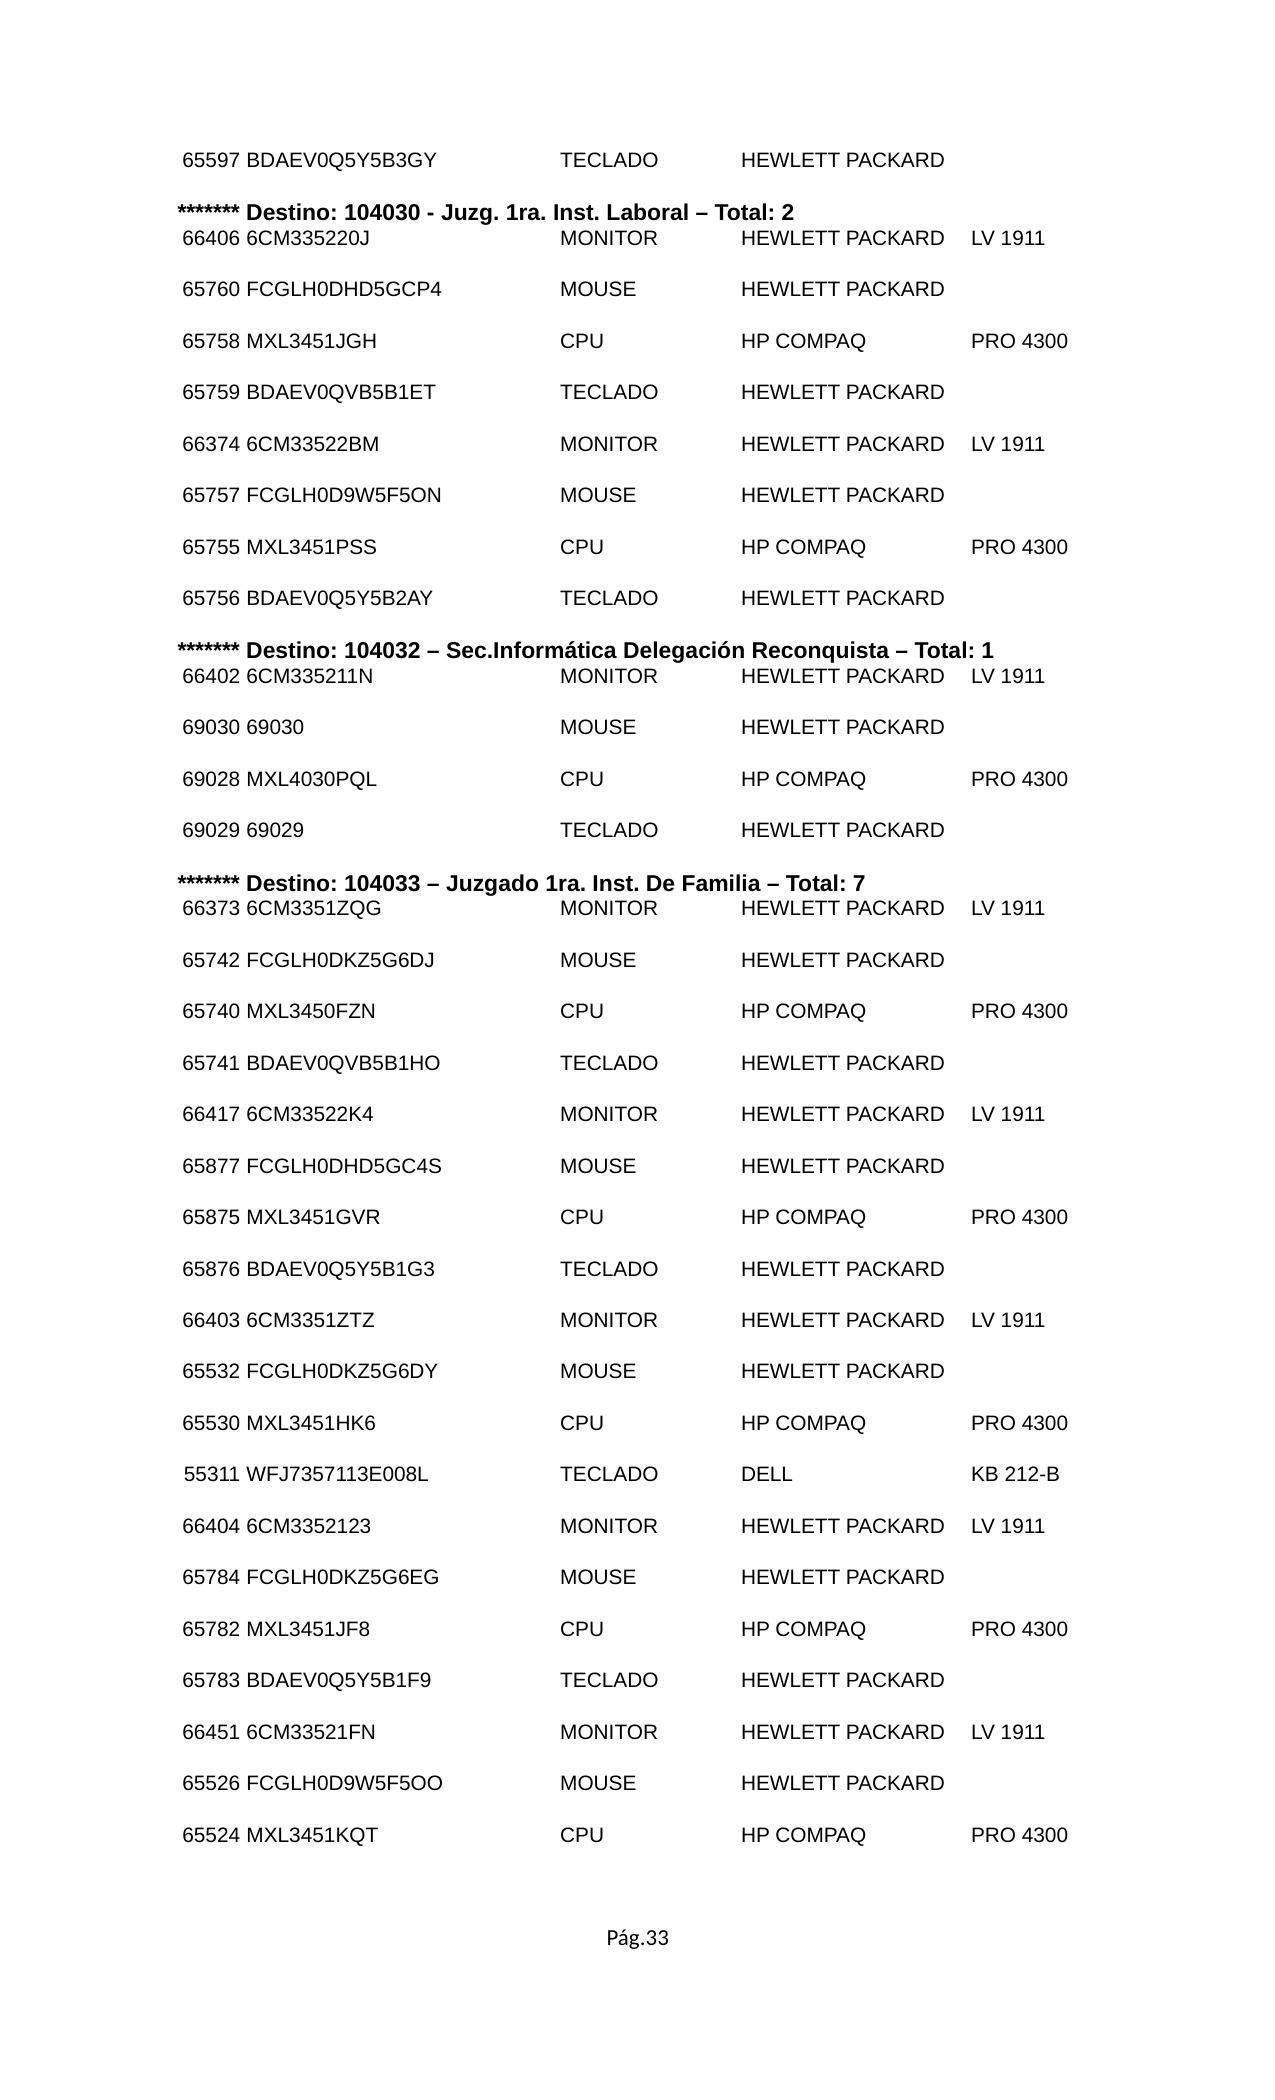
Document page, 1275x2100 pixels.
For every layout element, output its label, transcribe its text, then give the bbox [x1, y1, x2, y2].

table_cell DELL [739, 1463, 968, 1513]
table_header 6CM3351ZQG [244, 897, 557, 947]
table_cell 6CM33521FN [244, 1720, 557, 1771]
table_cell TECLADO [558, 1257, 738, 1308]
table_cell MXL3451GVR [244, 1206, 557, 1256]
table_cell KB 212-B [969, 1463, 1119, 1513]
table_cell 65524 [175, 1823, 243, 1874]
subtitle ******* Destino: 104032 – Sec.Informática Delegación Reconquista – Total: 1 [177, 637, 1225, 664]
table_cell HEWLETT PACKARD [739, 587, 968, 637]
table_cell [969, 587, 1119, 637]
table_cell CPU [558, 1000, 738, 1050]
table_cell 6CM33522BM [244, 432, 557, 483]
table_cell PRO 4300 [969, 1823, 1119, 1874]
table_cell HEWLETT PACKARD [739, 949, 968, 999]
table_cell 65597 [175, 149, 243, 199]
table_header 66402 [175, 665, 243, 715]
table_cell [969, 949, 1119, 999]
table_cell HP COMPAQ [739, 1617, 968, 1668]
table_cell HEWLETT PACKARD [739, 484, 968, 534]
table_cell MONITOR [558, 1515, 738, 1565]
table_cell 65740 [175, 1000, 243, 1050]
table_cell TECLADO [558, 149, 738, 199]
table_cell CPU [558, 535, 738, 586]
table_cell 65784 [175, 1566, 243, 1616]
table_cell FCGLH0DHD5GC4S [244, 1154, 557, 1205]
table_cell FCGLH0D9W5F5OO [244, 1772, 557, 1822]
table_cell HP COMPAQ [739, 1000, 968, 1050]
table_cell 65755 [175, 535, 243, 586]
table_cell HEWLETT PACKARD [739, 1669, 968, 1719]
table_cell HEWLETT PACKARD [739, 1309, 968, 1359]
table_cell HP COMPAQ [739, 1206, 968, 1256]
table_cell MONITOR [558, 1309, 738, 1359]
table_cell MOUSE [558, 1772, 738, 1822]
table_cell [969, 1772, 1119, 1822]
subtitle ******* Destino: 104033 – Juzgado 1ra. Inst. De Familia – Total: 7 [177, 870, 1225, 896]
table_cell HP COMPAQ [739, 535, 968, 586]
table_cell BDAEV0Q5Y5B2AY [244, 587, 557, 637]
table_cell 55311 [175, 1463, 243, 1513]
table_header LV 1911 [969, 897, 1119, 947]
table_cell [969, 278, 1119, 328]
table_header LV 1911 [969, 665, 1119, 715]
table_cell TECLADO [558, 381, 738, 431]
table_cell HEWLETT PACKARD [739, 1051, 968, 1102]
table_cell MOUSE [558, 1360, 738, 1411]
table_cell CPU [558, 330, 738, 380]
table_cell 65526 [175, 1772, 243, 1822]
table_cell FCGLH0DKZ5G6EG [244, 1566, 557, 1616]
table_cell CPU [558, 1412, 738, 1462]
table_cell PRO 4300 [969, 1617, 1119, 1668]
table_cell HEWLETT PACKARD [739, 1103, 968, 1153]
table_cell PRO 4300 [969, 1206, 1119, 1256]
table_cell FCGLH0DKZ5G6DY [244, 1360, 557, 1411]
table_cell TECLADO [558, 819, 738, 869]
table_header 66373 [175, 897, 243, 947]
table_cell [969, 1669, 1119, 1719]
table_cell 69029 [175, 819, 243, 869]
table_cell HEWLETT PACKARD [739, 1772, 968, 1822]
table_cell 6CM3352123 [244, 1515, 557, 1565]
table_cell HP COMPAQ [739, 1823, 968, 1874]
table_cell HEWLETT PACKARD [739, 1515, 968, 1565]
table_header HEWLETT PACKARD [739, 897, 968, 947]
table_header 66406 [175, 227, 243, 277]
table_cell HP COMPAQ [739, 768, 968, 818]
table_cell [969, 1566, 1119, 1616]
table_cell HEWLETT PACKARD [739, 1360, 968, 1411]
table_cell [969, 149, 1119, 199]
table_cell LV 1911 [969, 1720, 1119, 1771]
table_cell 6CM33522K4 [244, 1103, 557, 1153]
table_cell 65876 [175, 1257, 243, 1308]
table_cell HEWLETT PACKARD [739, 1566, 968, 1616]
table_header MONITOR [558, 665, 738, 715]
table_cell HEWLETT PACKARD [739, 432, 968, 483]
table_cell MXL3450FZN [244, 1000, 557, 1050]
table_header HEWLETT PACKARD [739, 665, 968, 715]
table_cell HEWLETT PACKARD [739, 149, 968, 199]
table_cell MOUSE [558, 484, 738, 534]
table_cell 69030 [175, 716, 243, 767]
table_cell MXL3451JGH [244, 330, 557, 380]
table_cell 65758 [175, 330, 243, 380]
table_cell CPU [558, 1823, 738, 1874]
table_cell MOUSE [558, 949, 738, 999]
table_cell MXL3451PSS [244, 535, 557, 586]
table_cell MONITOR [558, 1720, 738, 1771]
table_cell HEWLETT PACKARD [739, 819, 968, 869]
table_cell MOUSE [558, 716, 738, 767]
table_cell 65532 [175, 1360, 243, 1411]
table_cell MOUSE [558, 1566, 738, 1616]
table_header MONITOR [558, 897, 738, 947]
table_header LV 1911 [969, 227, 1119, 277]
table_cell CPU [558, 768, 738, 818]
table_cell PRO 4300 [969, 1412, 1119, 1462]
table_cell 65783 [175, 1669, 243, 1719]
table_cell CPU [558, 1206, 738, 1256]
table_cell CPU [558, 1617, 738, 1668]
table_cell HEWLETT PACKARD [739, 1257, 968, 1308]
table_cell 65742 [175, 949, 243, 999]
table_cell WFJ7357113E008L [244, 1463, 557, 1513]
table_cell LV 1911 [969, 1103, 1119, 1153]
table_cell MONITOR [558, 432, 738, 483]
table_cell [969, 1360, 1119, 1411]
table_cell 69029 [244, 819, 557, 869]
table_cell 66404 [175, 1515, 243, 1565]
table_cell FCGLH0D9W5F5ON [244, 484, 557, 534]
table_cell LV 1911 [969, 1309, 1119, 1359]
table_header 6CM335220J [244, 227, 557, 277]
table_cell MXL3451JF8 [244, 1617, 557, 1668]
subtitle ******* Destino: 104030 - Juzg. 1ra. Inst. Laboral – Total: 2 [177, 199, 1225, 226]
table_cell 65759 [175, 381, 243, 431]
table_cell HP COMPAQ [739, 1412, 968, 1462]
table_cell [969, 1257, 1119, 1308]
table_cell 66403 [175, 1309, 243, 1359]
table_cell 65760 [175, 278, 243, 328]
table_cell [969, 819, 1119, 869]
table_cell 65875 [175, 1206, 243, 1256]
table_cell 69030 [244, 716, 557, 767]
table_cell HEWLETT PACKARD [739, 1720, 968, 1771]
table_cell MOUSE [558, 278, 738, 328]
table_cell HP COMPAQ [739, 330, 968, 380]
table_header MONITOR [558, 227, 738, 277]
table_cell LV 1911 [969, 1515, 1119, 1565]
table_cell TECLADO [558, 587, 738, 637]
table_cell [969, 1051, 1119, 1102]
table_cell BDAEV0QVB5B1HO [244, 1051, 557, 1102]
table_cell MXL3451KQT [244, 1823, 557, 1874]
table_cell HEWLETT PACKARD [739, 716, 968, 767]
table_cell 66417 [175, 1103, 243, 1153]
table_cell PRO 4300 [969, 330, 1119, 380]
table_cell [969, 381, 1119, 431]
table_cell 65756 [175, 587, 243, 637]
table_cell MOUSE [558, 1154, 738, 1205]
table_cell 65782 [175, 1617, 243, 1668]
table_cell 65741 [175, 1051, 243, 1102]
table_cell [969, 484, 1119, 534]
table_header 6CM335211N [244, 665, 557, 715]
table_cell TECLADO [558, 1669, 738, 1719]
table_cell TECLADO [558, 1463, 738, 1513]
table_cell PRO 4300 [969, 768, 1119, 818]
table_cell HEWLETT PACKARD [739, 1154, 968, 1205]
table_cell 65530 [175, 1412, 243, 1462]
table_cell BDAEV0Q5Y5B1F9 [244, 1669, 557, 1719]
table_cell 65877 [175, 1154, 243, 1205]
table_cell MXL3451HK6 [244, 1412, 557, 1462]
table_cell PRO 4300 [969, 1000, 1119, 1050]
table_cell 65757 [175, 484, 243, 534]
table_cell PRO 4300 [969, 535, 1119, 586]
table_cell 6CM3351ZTZ [244, 1309, 557, 1359]
table_cell BDAEV0Q5Y5B1G3 [244, 1257, 557, 1308]
table_cell FCGLH0DKZ5G6DJ [244, 949, 557, 999]
table_cell [969, 1154, 1119, 1205]
table_cell 69028 [175, 768, 243, 818]
table_header HEWLETT PACKARD [739, 227, 968, 277]
table_cell HEWLETT PACKARD [739, 381, 968, 431]
table_cell LV 1911 [969, 432, 1119, 483]
table_cell 66374 [175, 432, 243, 483]
table_cell MXL4030PQL [244, 768, 557, 818]
table_cell MONITOR [558, 1103, 738, 1153]
table_cell HEWLETT PACKARD [739, 278, 968, 328]
table_cell [969, 716, 1119, 767]
table_cell BDAEV0Q5Y5B3GY [244, 149, 557, 199]
table_cell TECLADO [558, 1051, 738, 1102]
table_cell FCGLH0DHD5GCP4 [244, 278, 557, 328]
table_cell 66451 [175, 1720, 243, 1771]
table_cell BDAEV0QVB5B1ET [244, 381, 557, 431]
